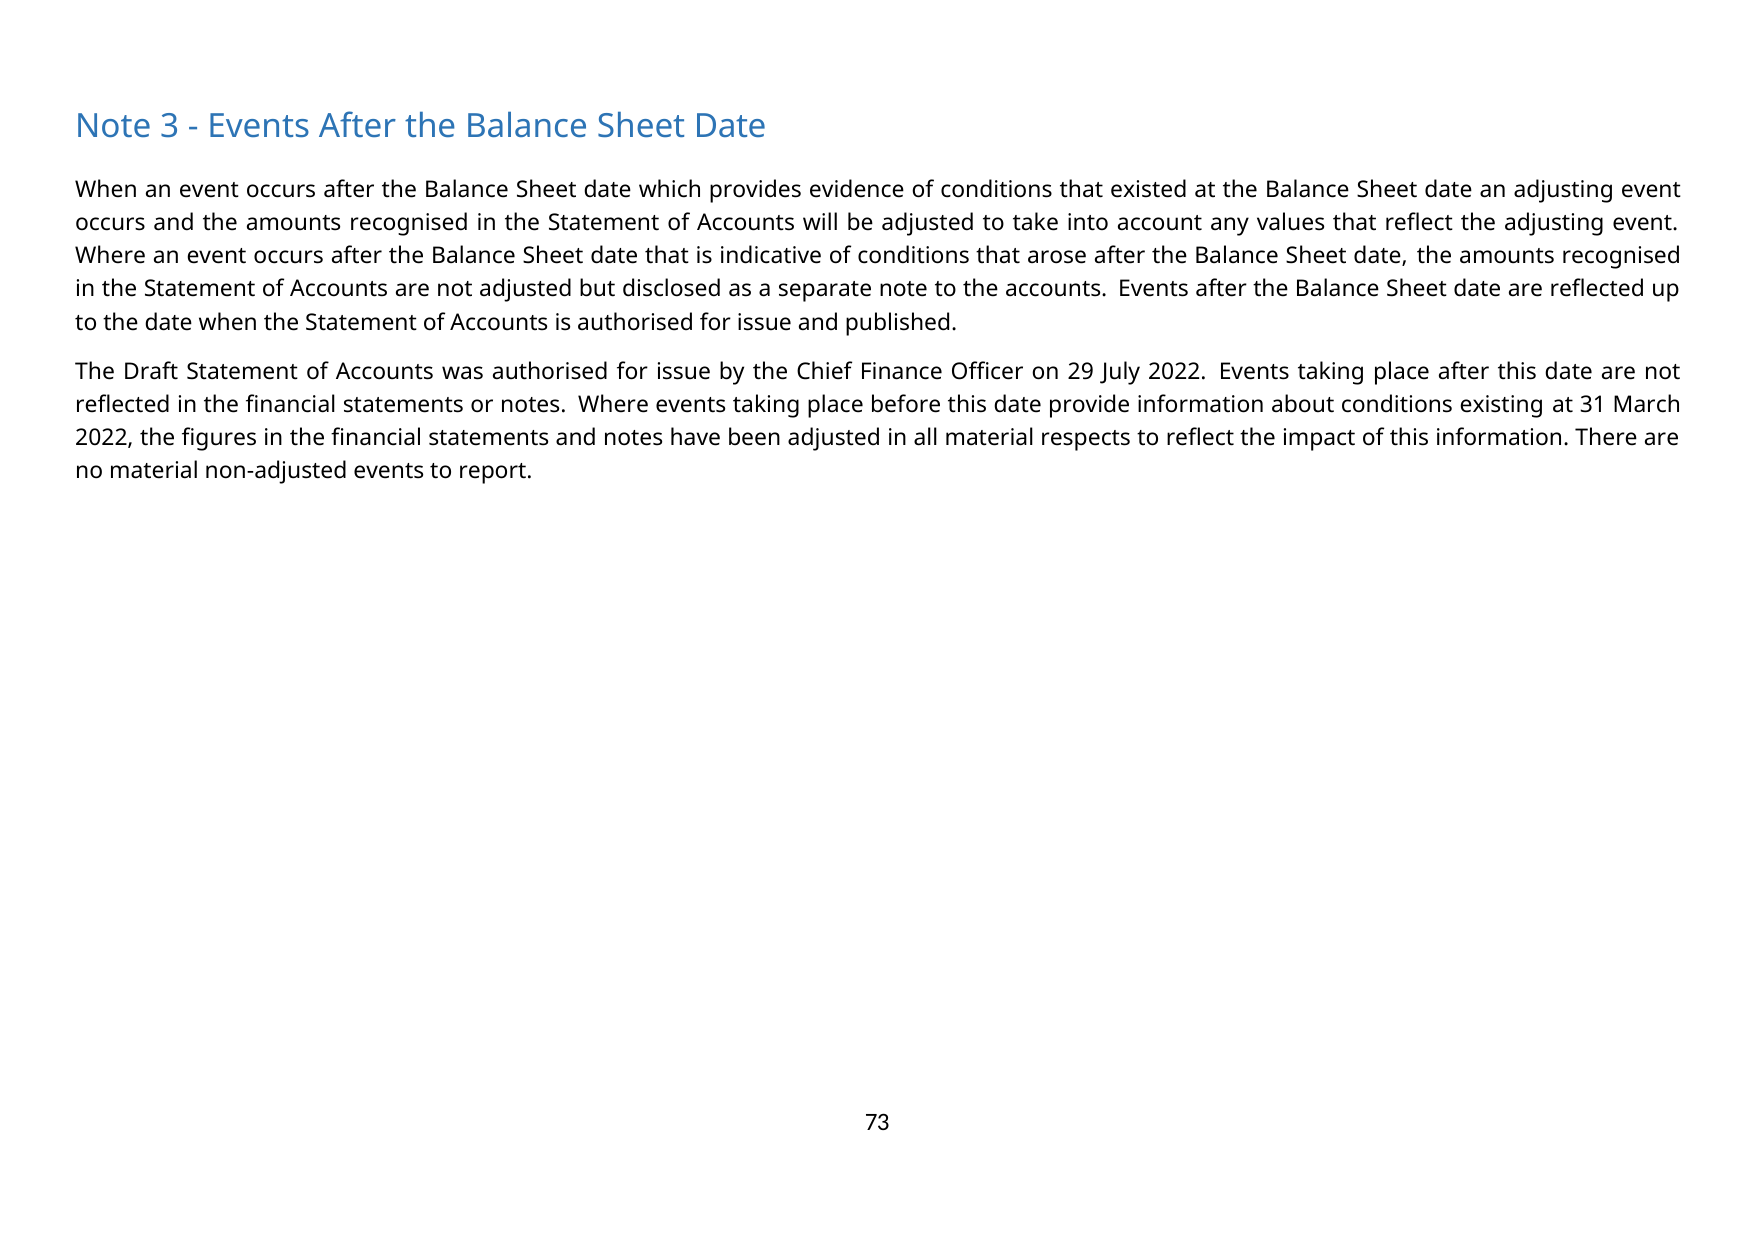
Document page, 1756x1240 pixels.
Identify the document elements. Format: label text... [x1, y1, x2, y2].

subtitle Note 3 - Events After the Balance Sheet Date [75, 102, 1695, 148]
text When an event occurs after the Balance Sheet date which provides evidence of conditions that existed at the Balance Sheet date an adjusting event occurs and the amounts recognised in the Statement of Accounts will be adjusted to take into account any values that reflect the adjusting event. Where an event occurs after the Balance Sheet date that is indicative of conditions that arose after the Balance Sheet date, the amounts recognised in the Statement of Accounts are not adjusted but disclosed as a separate note to the accounts. Events after the Balance Sheet date are reflected up to the date when the Statement of Accounts is authorised for issue and published. [75, 173, 1681, 337]
text The Draft Statement of Accounts was authorised for issue by the Chief Finance Officer on 29 July 2022. Events taking place after this date are not reflected in the financial statements or notes. Where events taking place before this date provide information about conditions existing at 31 March 2022, the figures in the financial statements and notes have been adjusted in all material respects to reflect the impact of this information. There are no material non-adjusted events to report. [75, 355, 1681, 485]
